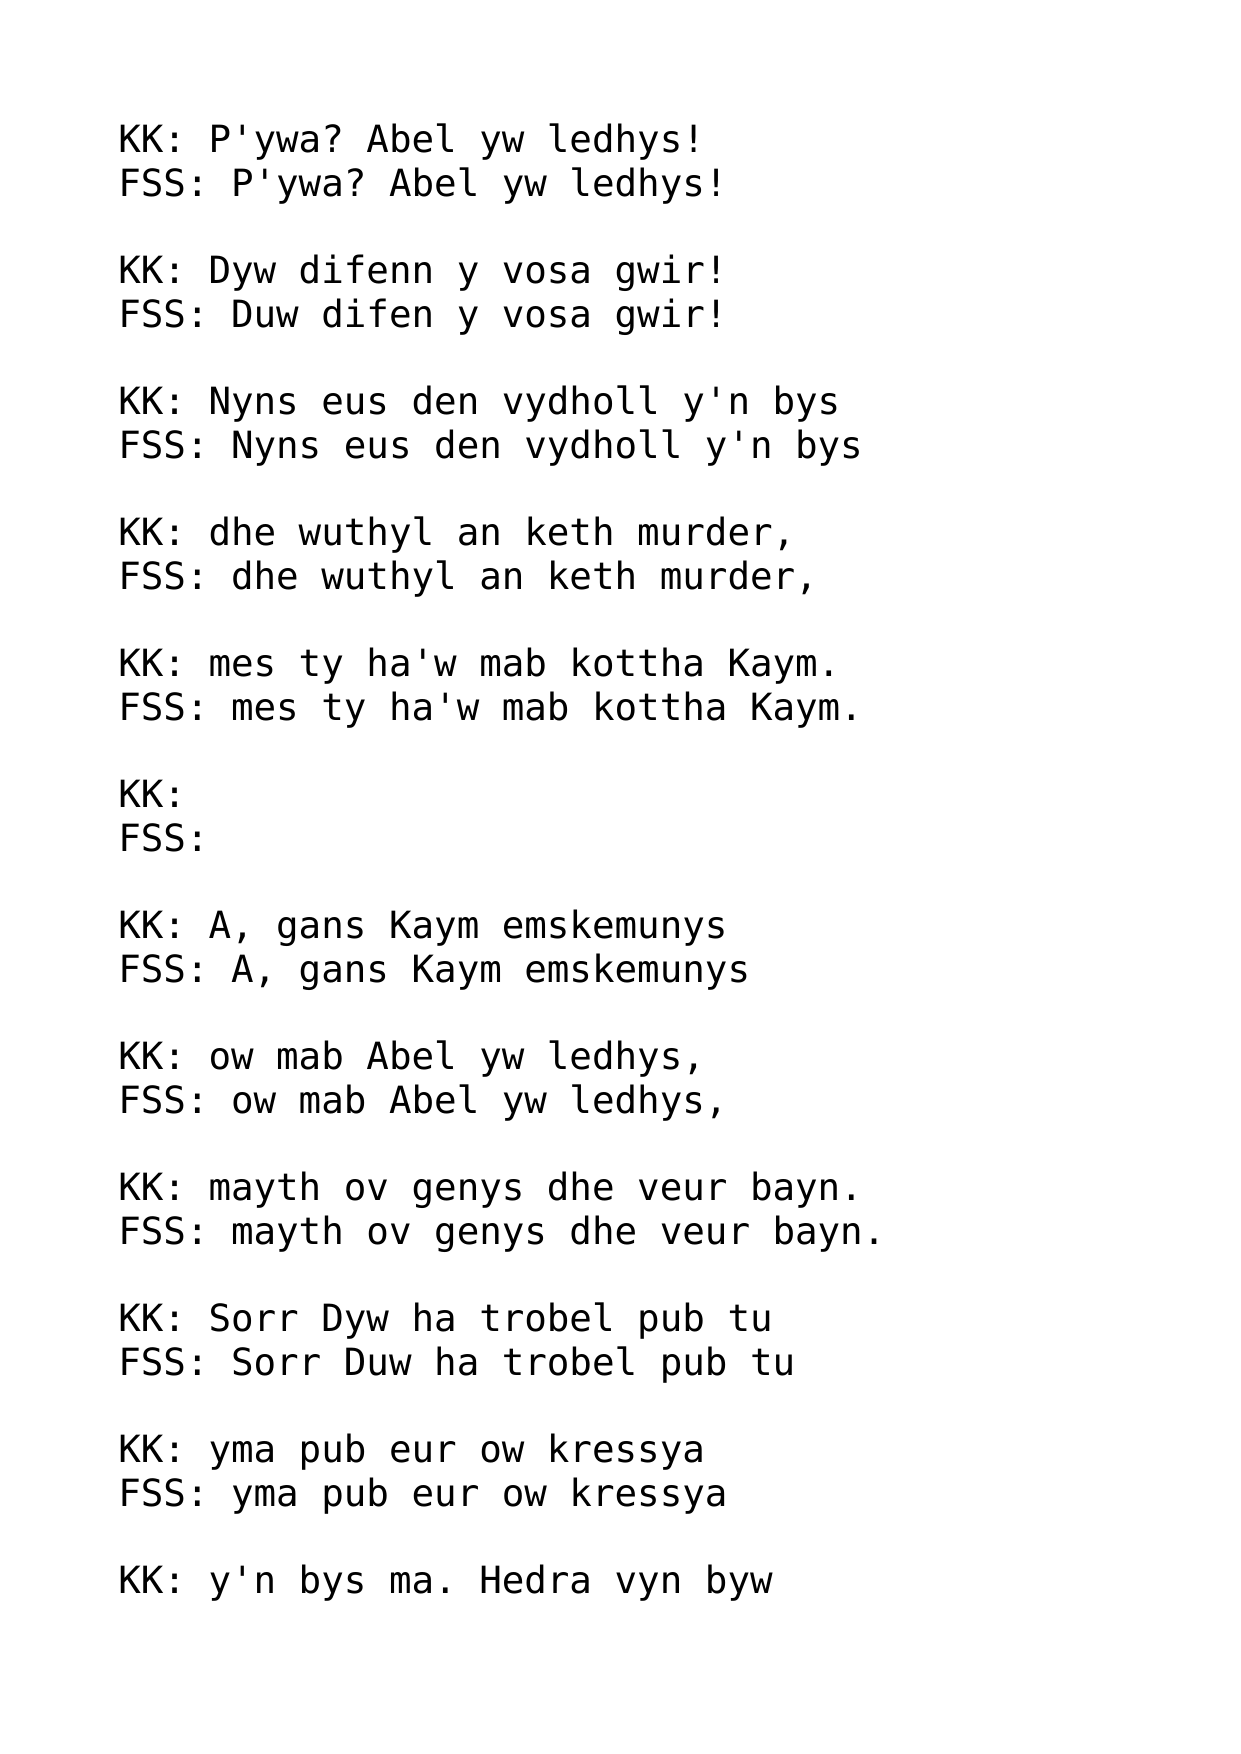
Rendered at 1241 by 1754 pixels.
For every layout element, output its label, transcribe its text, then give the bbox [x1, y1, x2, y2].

text FSS: [118, 816, 1122, 860]
text KK: Nyns eus den vydholl y'n bys [118, 380, 1122, 424]
text KK: mayth ov genys dhe veur bayn. [118, 1166, 1122, 1209]
text KK: [118, 773, 1122, 816]
text KK: A, gans Kaym emskemunys [118, 904, 1122, 947]
text KK: ow mab Abel yw ledhys, [118, 1035, 1122, 1078]
text KK: mes ty ha'w mab kottha Kaym. [118, 642, 1122, 686]
text FSS: Nyns eus den vydholl y'n bys [118, 424, 1122, 467]
text KK: y'n bys ma. Hedra vyn byw [118, 1558, 1122, 1602]
text KK: Sorr Dyw ha trobel pub tu [118, 1297, 1122, 1340]
text FSS: ow mab Abel yw ledhys, [118, 1078, 1122, 1122]
text FSS: dhe wuthyl an keth murder, [118, 554, 1122, 598]
text FSS: mayth ov genys dhe veur bayn. [118, 1209, 1122, 1253]
text FSS: Sorr Duw ha trobel pub tu [118, 1340, 1122, 1384]
text FSS: mes ty ha'w mab kottha Kaym. [118, 686, 1122, 729]
text FSS: Duw difen y vosa gwir! [118, 293, 1122, 336]
text KK: Dyw difenn y vosa gwir! [118, 249, 1122, 293]
text FSS: A, gans Kaym emskemunys [118, 947, 1122, 991]
text KK: yma pub eur ow kressya [118, 1427, 1122, 1471]
text KK: dhe wuthyl an keth murder, [118, 511, 1122, 554]
text FSS: P'ywa? Abel yw ledhys! [118, 162, 1122, 205]
text FSS: yma pub eur ow kressya [118, 1471, 1122, 1515]
text KK: P'ywa? Abel yw ledhys! [118, 118, 1122, 162]
